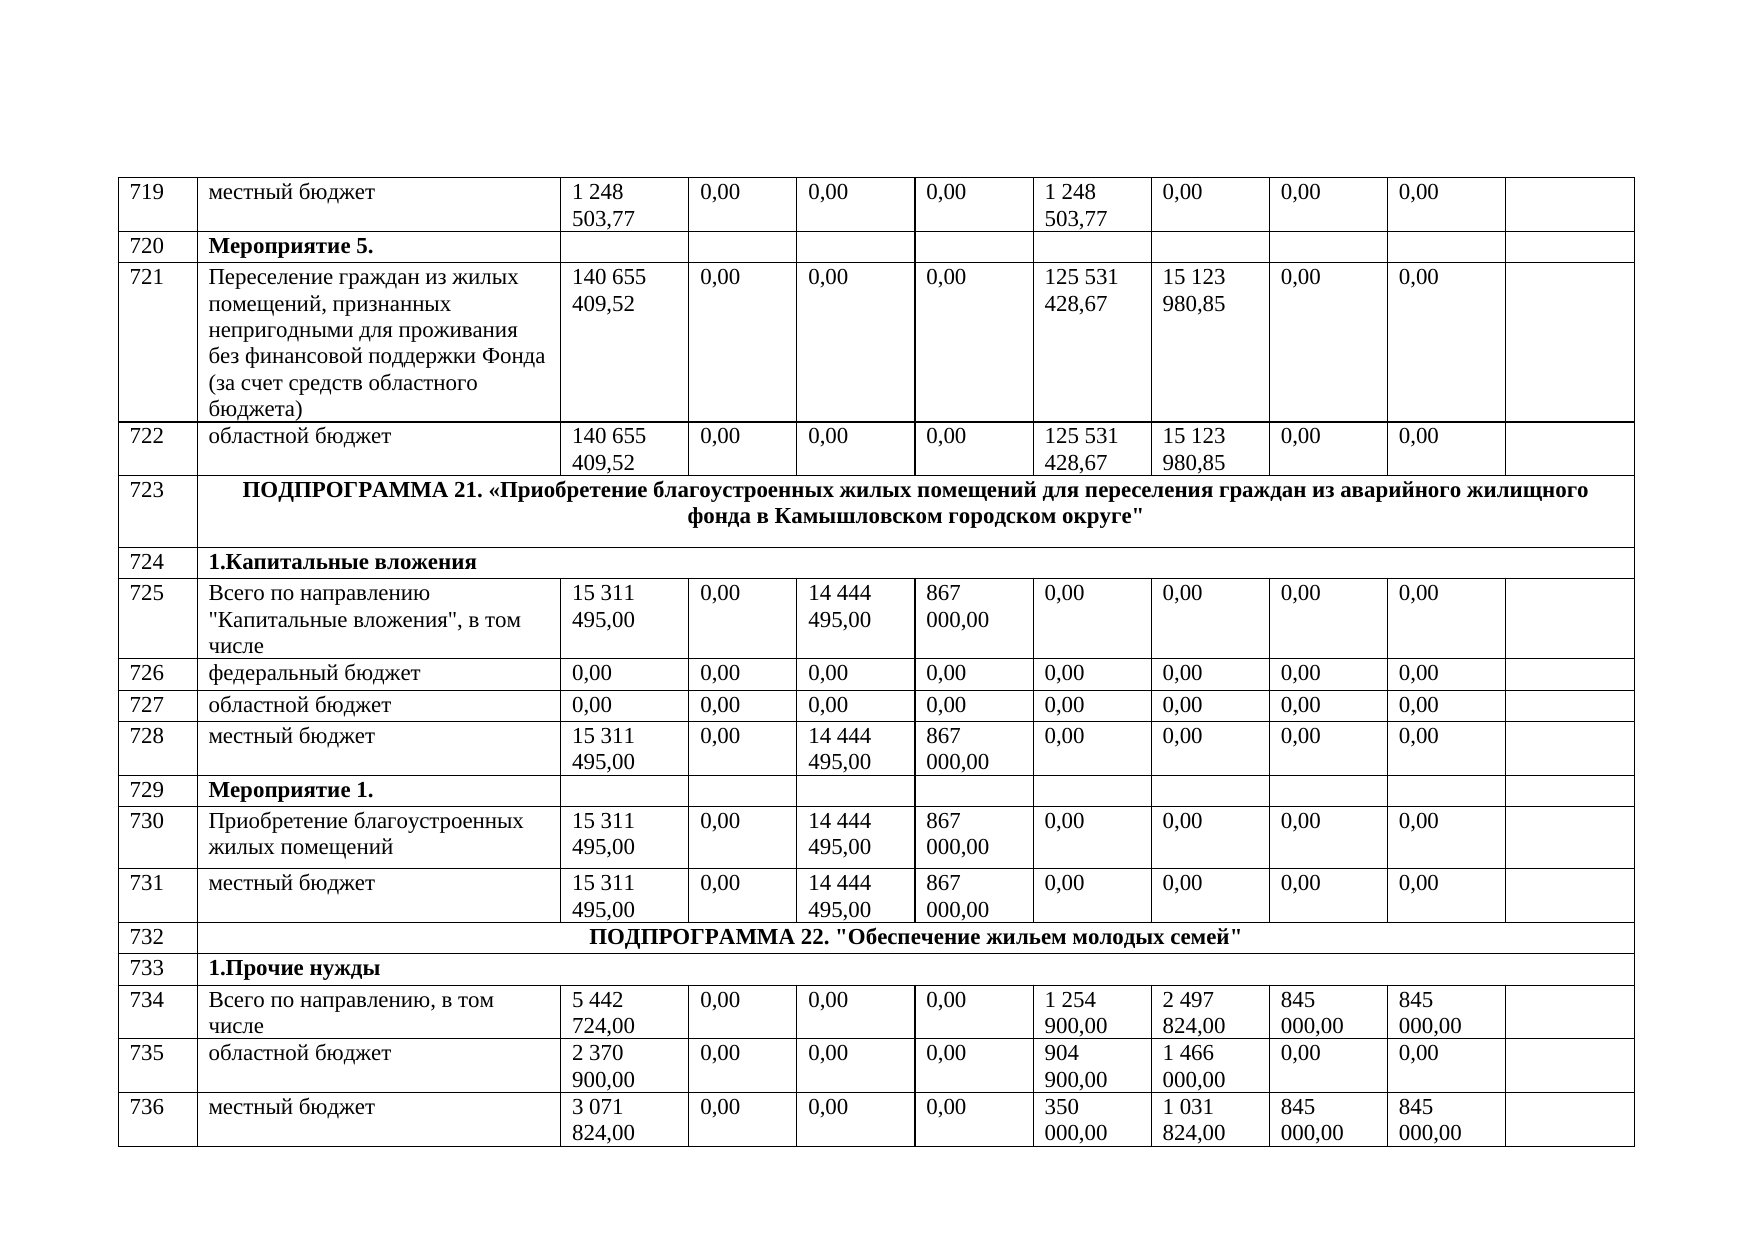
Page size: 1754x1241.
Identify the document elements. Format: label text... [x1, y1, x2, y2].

table_cell [561, 232, 688, 262]
table_cell 904 900,00 [1034, 1039, 1151, 1092]
table_cell местный бюджет [198, 1093, 560, 1146]
table_cell 0,00 [916, 1093, 1033, 1146]
table_cell 0,00 [689, 807, 796, 868]
table_cell 0,00 [1270, 178, 1387, 231]
table_cell 728 [119, 722, 197, 774]
table_cell [916, 232, 1033, 262]
table_cell 14 444 495,00 [797, 807, 914, 868]
table_cell [1388, 232, 1505, 262]
table_cell 15 311 495,00 [561, 807, 688, 868]
table_cell 720 [119, 232, 197, 262]
table_cell [1152, 232, 1269, 262]
table_cell 0,00 [1388, 807, 1505, 868]
table_cell ПОДПРОГРАММА 21. «Приобретение благоустроенных жилых помещений для переселения граждан из аварийного жилищного фонда в Камышловском городском округе" [198, 476, 1634, 547]
table_cell 0,00 [689, 178, 796, 231]
table_cell [1506, 1093, 1634, 1146]
table_cell 15 123 980,85 [1152, 423, 1269, 475]
table_cell 730 [119, 807, 197, 868]
table_cell 140 655 409,52 [561, 423, 688, 475]
table_cell [1506, 807, 1634, 868]
table_cell 1.Капитальные вложения [198, 548, 1634, 578]
table_cell 0,00 [561, 691, 688, 721]
table_cell 0,00 [1270, 423, 1387, 475]
table_cell 0,00 [916, 263, 1033, 421]
table_cell 0,00 [916, 178, 1033, 231]
table_cell 0,00 [1034, 659, 1151, 689]
table_cell 0,00 [689, 263, 796, 421]
table_cell Переселение граждан из жилых помещений, признанных непригодными для проживания без финансовой поддержки Фонда (за счет средств областного бюджета) [198, 263, 560, 421]
table_cell 0,00 [1388, 722, 1505, 774]
table_cell 722 [119, 423, 197, 475]
table_cell областной бюджет [198, 691, 560, 721]
table_cell [1506, 579, 1634, 658]
table_cell 0,00 [1152, 579, 1269, 658]
table_cell [1506, 1039, 1634, 1092]
table_cell [1506, 178, 1634, 231]
table_cell 0,00 [1152, 722, 1269, 774]
table_cell 0,00 [916, 986, 1033, 1038]
table_cell [1506, 232, 1634, 262]
table_cell 0,00 [1152, 807, 1269, 868]
table_cell 724 [119, 548, 197, 578]
table_cell 0,00 [916, 691, 1033, 721]
table_cell [916, 776, 1033, 806]
table_cell 845 000,00 [1388, 1093, 1505, 1146]
table_cell 0,00 [1152, 869, 1269, 922]
table_cell [689, 776, 796, 806]
table_cell 726 [119, 659, 197, 689]
table_cell 0,00 [797, 1093, 914, 1146]
table_cell 0,00 [797, 691, 914, 721]
table_cell 2 370 900,00 [561, 1039, 688, 1092]
table_cell [797, 776, 914, 806]
table_cell 0,00 [689, 659, 796, 689]
table_cell [1388, 776, 1505, 806]
table_cell 0,00 [797, 263, 914, 421]
table_cell 0,00 [689, 869, 796, 922]
table_cell 0,00 [1388, 869, 1505, 922]
table_cell 0,00 [797, 986, 914, 1038]
table_cell местный бюджет [198, 869, 560, 922]
table_cell [1034, 232, 1151, 262]
table_cell 727 [119, 691, 197, 721]
table_cell 0,00 [1152, 691, 1269, 721]
table_cell [689, 232, 796, 262]
table_cell [797, 232, 914, 262]
table_cell 3 071 824,00 [561, 1093, 688, 1146]
table_cell 0,00 [689, 691, 796, 721]
table_cell 5 442 724,00 [561, 986, 688, 1038]
table_cell 0,00 [916, 423, 1033, 475]
table_cell 0,00 [1152, 178, 1269, 231]
table_cell областной бюджет [198, 1039, 560, 1092]
table_cell 0,00 [1270, 579, 1387, 658]
table_cell 734 [119, 986, 197, 1038]
table_cell [1506, 659, 1634, 689]
table_cell 731 [119, 869, 197, 922]
table_cell [1270, 232, 1387, 262]
table_cell 0,00 [689, 1093, 796, 1146]
table_cell [561, 776, 688, 806]
table_cell 0,00 [689, 1039, 796, 1092]
table_cell федеральный бюджет [198, 659, 560, 689]
table_cell 1 248 503,77 [561, 178, 688, 231]
table_cell 725 [119, 579, 197, 658]
table_cell 14 444 495,00 [797, 722, 914, 774]
table_cell 0,00 [797, 423, 914, 475]
table_cell 867 000,00 [916, 807, 1033, 868]
table_cell областной бюджет [198, 423, 560, 475]
table_cell 0,00 [561, 659, 688, 689]
table_cell 0,00 [1388, 1039, 1505, 1092]
table_cell 0,00 [1034, 722, 1151, 774]
table_cell 0,00 [1034, 579, 1151, 658]
table_cell 729 [119, 776, 197, 806]
table_cell 0,00 [1270, 869, 1387, 922]
table_cell [1506, 986, 1634, 1038]
table_cell [1152, 776, 1269, 806]
table_cell 15 311 495,00 [561, 579, 688, 658]
table_cell [1506, 423, 1634, 475]
table_cell местный бюджет [198, 722, 560, 774]
table_cell 867 000,00 [916, 869, 1033, 922]
table_cell 735 [119, 1039, 197, 1092]
table_cell 0,00 [916, 1039, 1033, 1092]
table_cell [1506, 722, 1634, 774]
table_cell 721 [119, 263, 197, 421]
table_cell 350 000,00 [1034, 1093, 1151, 1146]
table_cell местный бюджет [198, 178, 560, 231]
table_cell 0,00 [689, 423, 796, 475]
table_cell 1 248 503,77 [1034, 178, 1151, 231]
table_cell [1506, 869, 1634, 922]
table_cell 0,00 [1270, 1039, 1387, 1092]
table_cell Мероприятие 5. [198, 232, 560, 262]
table_cell 0,00 [689, 579, 796, 658]
table_cell ПОДПРОГРАММА 22. "Обеспечение жильем молодых семей" [198, 923, 1634, 953]
table_cell 0,00 [1152, 659, 1269, 689]
table_cell 845 000,00 [1270, 1093, 1387, 1146]
table_cell 0,00 [1388, 659, 1505, 689]
table_cell Мероприятие 1. [198, 776, 560, 806]
table_cell 736 [119, 1093, 197, 1146]
table_cell Всего по направлению, в том числе [198, 986, 560, 1038]
table_cell 0,00 [1388, 263, 1505, 421]
table_cell 0,00 [797, 178, 914, 231]
table_cell [1506, 263, 1634, 421]
table_cell 867 000,00 [916, 579, 1033, 658]
table_cell 867 000,00 [916, 722, 1033, 774]
table_cell 0,00 [1270, 263, 1387, 421]
table_cell 845 000,00 [1388, 986, 1505, 1038]
table_cell 0,00 [689, 722, 796, 774]
table_cell 0,00 [1388, 691, 1505, 721]
table_cell [1506, 691, 1634, 721]
table_cell 1.Прочие нужды [198, 954, 1634, 984]
table_cell 0,00 [1270, 807, 1387, 868]
table_cell 1 031 824,00 [1152, 1093, 1269, 1146]
table_cell 0,00 [1270, 691, 1387, 721]
table_cell 0,00 [1270, 722, 1387, 774]
table_cell 0,00 [1270, 659, 1387, 689]
table_cell 0,00 [1388, 423, 1505, 475]
table_cell [1270, 776, 1387, 806]
table_cell 0,00 [689, 986, 796, 1038]
table_cell 125 531 428,67 [1034, 263, 1151, 421]
table_cell 140 655 409,52 [561, 263, 688, 421]
table_cell 2 497 824,00 [1152, 986, 1269, 1038]
table_cell 14 444 495,00 [797, 869, 914, 922]
table_cell 733 [119, 954, 197, 984]
table_cell 732 [119, 923, 197, 953]
table_cell 15 311 495,00 [561, 869, 688, 922]
table_cell 0,00 [797, 659, 914, 689]
table_cell 1 254 900,00 [1034, 986, 1151, 1038]
table_cell 0,00 [1388, 579, 1505, 658]
table_cell 0,00 [1034, 869, 1151, 922]
table_cell 0,00 [1034, 807, 1151, 868]
table_cell 723 [119, 476, 197, 547]
table_cell 0,00 [916, 659, 1033, 689]
table_cell 845 000,00 [1270, 986, 1387, 1038]
table_cell 14 444 495,00 [797, 579, 914, 658]
table_cell 125 531 428,67 [1034, 423, 1151, 475]
table_cell 0,00 [797, 1039, 914, 1092]
table_cell 0,00 [1034, 691, 1151, 721]
table_cell Всего по направлению "Капитальные вложения", в том числе [198, 579, 560, 658]
table_cell Приобретение благоустроенных жилых помещений [198, 807, 560, 868]
table_cell [1034, 776, 1151, 806]
table_cell 15 311 495,00 [561, 722, 688, 774]
table_cell 0,00 [1388, 178, 1505, 231]
table_cell 1 466 000,00 [1152, 1039, 1269, 1092]
table_cell 15 123 980,85 [1152, 263, 1269, 421]
table_cell [1506, 776, 1634, 806]
table_cell 719 [119, 178, 197, 231]
